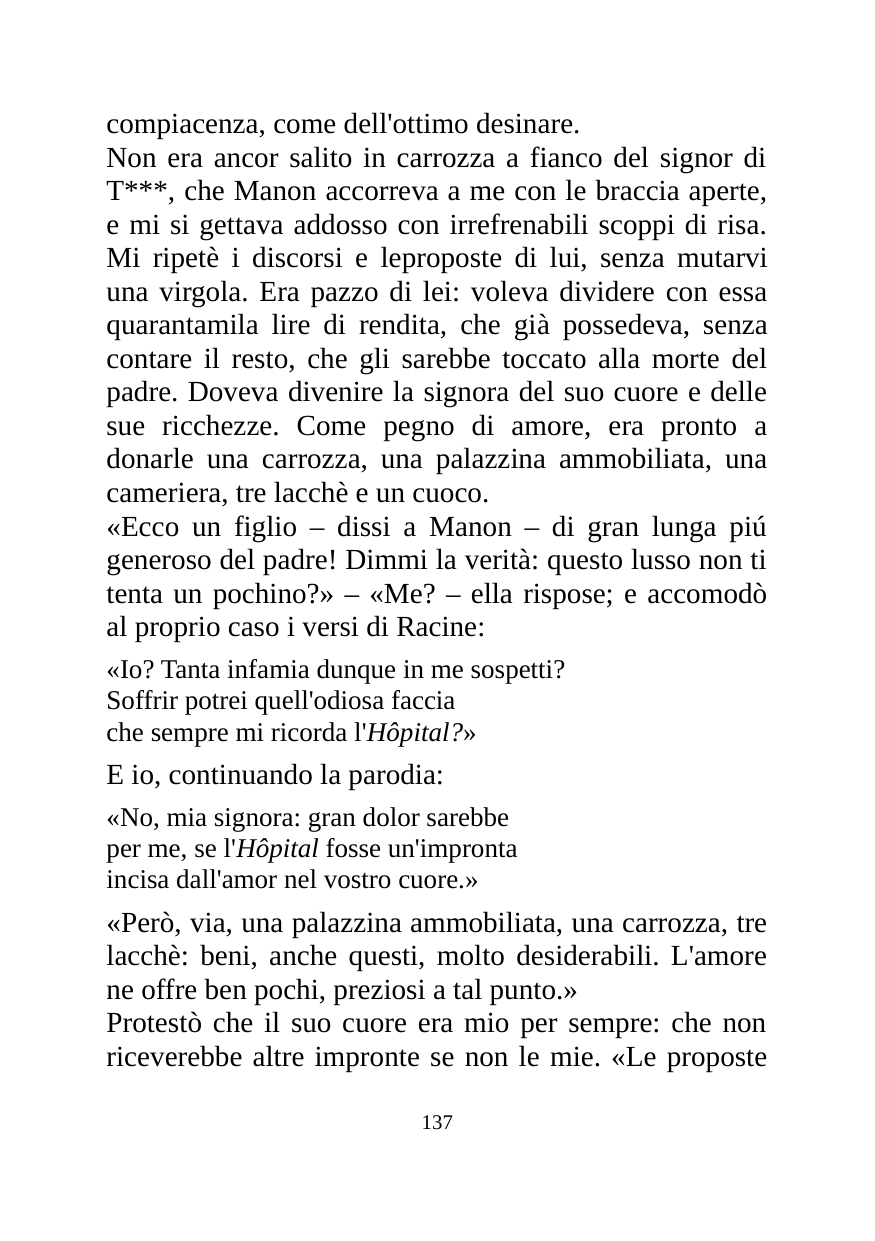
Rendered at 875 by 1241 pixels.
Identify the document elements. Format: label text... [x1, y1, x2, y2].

text Soffrir potrei quell'odiosa faccia [106, 684, 768, 716]
text E io, continuando la parodia: [106, 757, 768, 791]
text «Però, via, una palazzina ammobiliata, una carrozza, tre lacchè: beni, anche questi, molto desiderabili. L'amore ne offre ben pochi, preziosi a tal punto.» [106, 905, 768, 1006]
text per me, se l'Hôpital fosse un'impronta [106, 832, 768, 863]
text Non era ancor salito in carrozza a fianco del signor di T***, che Manon accorreva a me con le braccia aperte, e mi si gettava addosso con irrefrenabili scoppi di risa. Mi ripetè i discorsi e leproposte di lui, senza mutarvi una virgola. Era pazzo di lei: voleva dividere con essa quarantamila lire di rendita, che già possedeva, senza contare il resto, che gli sarebbe toccato alla morte del padre. Doveva divenire la signora del suo cuore e delle sue ricchezze. Come pegno di amore, era pronto a donarle una carrozza, una palazzina ammobiliata, una cameriera, tre lacchè e un cuoco. [106, 140, 768, 509]
text «Ecco un figlio ‒ dissi a Manon ‒ di gran lunga piú generoso del padre! Dimmi la verità: questo lusso non ti tenta un pochino?» ‒ «Me? ‒ ella rispose; e accomodò al proprio caso i versi di Racine: [106, 509, 768, 643]
text «No, mia signora: gran dolor sarebbe [106, 801, 768, 832]
text «Io? Tanta infamia dunque in me sospetti? [106, 653, 768, 684]
text compiacenza, come dell'ottimo desinare. [106, 106, 768, 140]
text Protestò che il suo cuore era mio per sempre: che non riceverebbe altre impronte se non le mie. «Le proposte [106, 1006, 768, 1073]
text che sempre mi ricorda l'Hôpital?» [106, 716, 768, 747]
text incisa dall'amor nel vostro cuore.» [106, 863, 768, 894]
